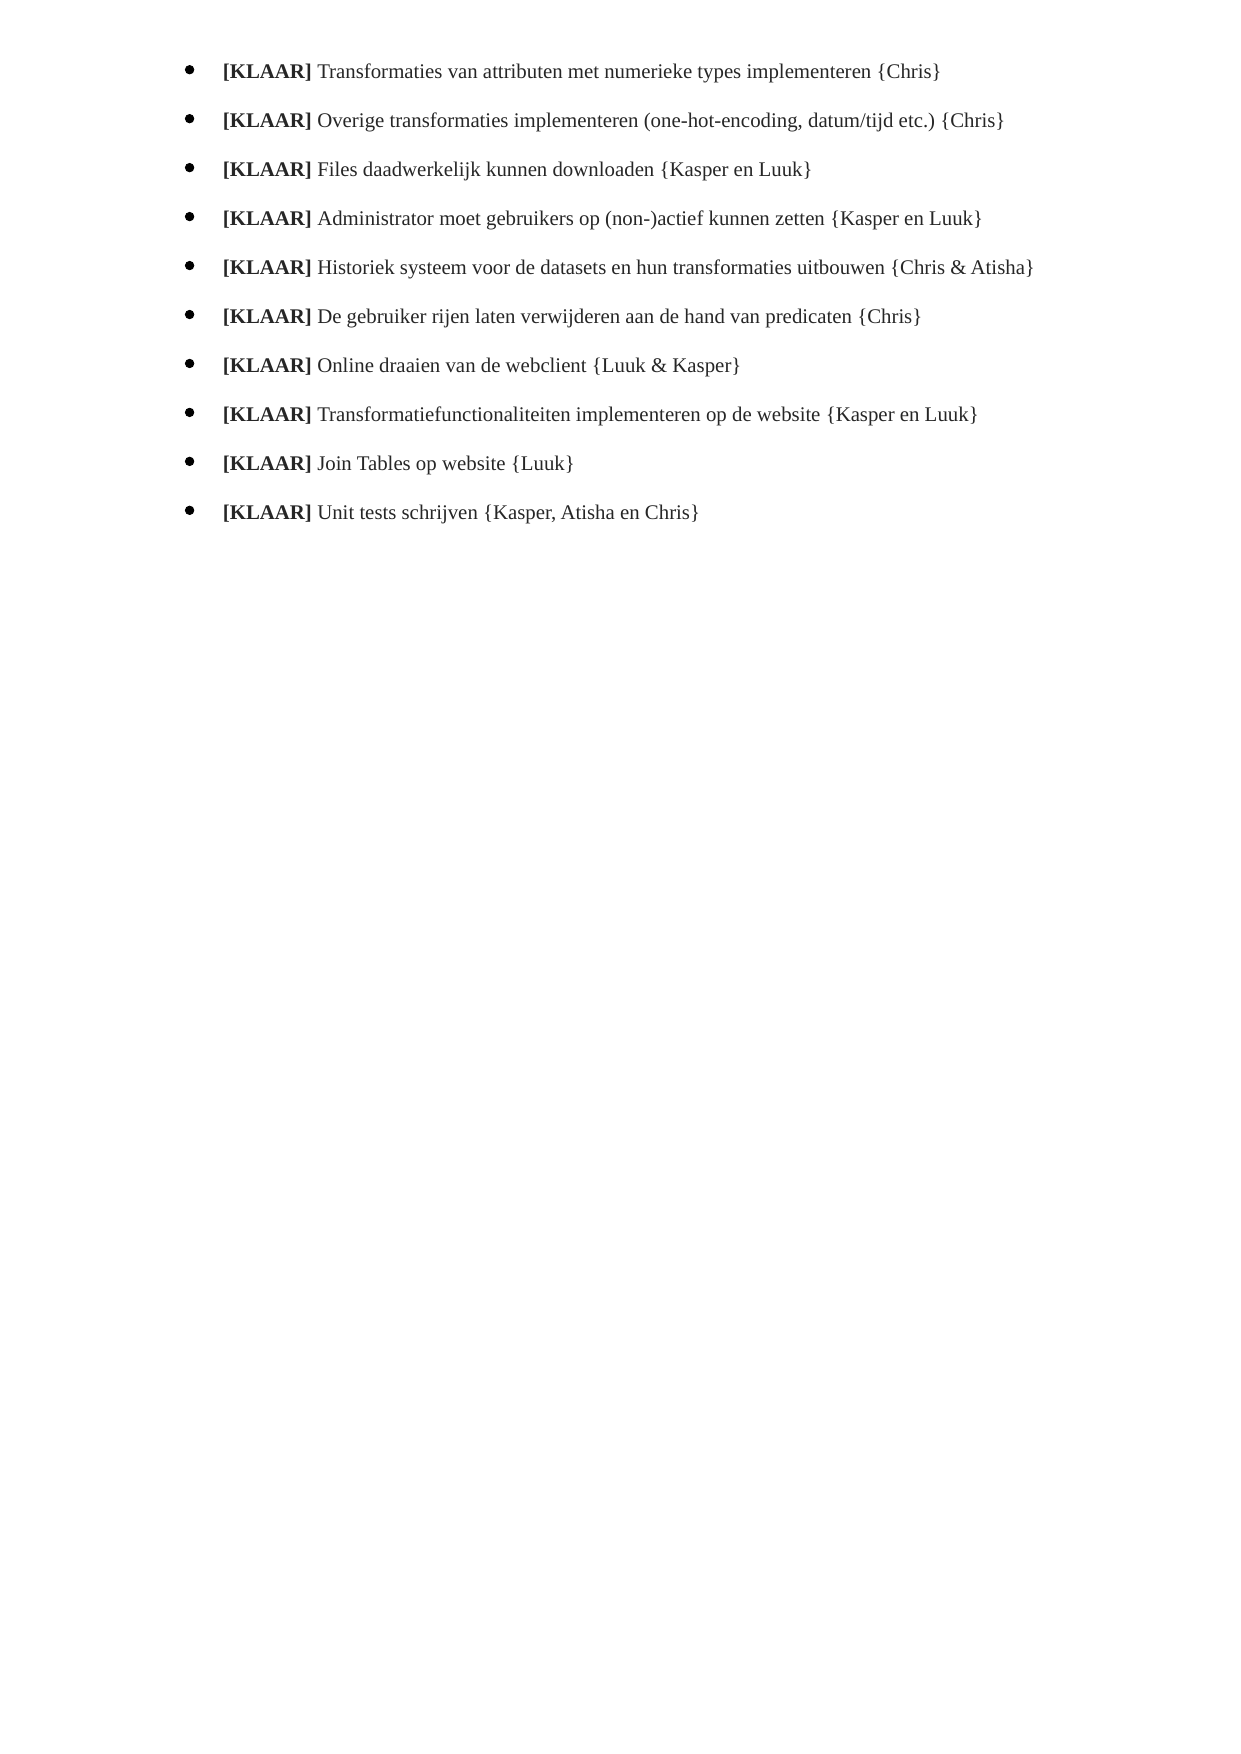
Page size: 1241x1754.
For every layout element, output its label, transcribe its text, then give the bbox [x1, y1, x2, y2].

list [KLAAR] Overige transformaties implementeren (one-hot-encoding, datum/tijd etc.) {Chris} [185, 108, 1093, 133]
list [KLAAR] Transformaties van attributen met numerieke types implementeren {Chris} [185, 59, 1093, 84]
list [KLAAR] De gebruiker rijen laten verwijderen aan de hand van predicaten {Chris} [185, 304, 1093, 329]
list [KLAAR] Online draaien van de webclient {Luuk & Kasper} [185, 353, 1093, 378]
list [KLAAR] Historiek systeem voor de datasets en hun transformaties uitbouwen {Chris & Atisha} [185, 255, 1093, 280]
list [KLAAR] Administrator moet gebruikers op (non-)actief kunnen zetten {Kasper en Luuk} [185, 206, 1093, 231]
list [KLAAR] Unit tests schrijven {Kasper, Atisha en Chris} [185, 500, 1093, 524]
list [KLAAR] Files daadwerkelijk kunnen downloaden {Kasper en Luuk} [185, 157, 1093, 182]
list [KLAAR] Join Tables op website {Luuk} [185, 451, 1093, 476]
list [KLAAR] Transformatiefunctionaliteiten implementeren op de website {Kasper en Luuk} [185, 402, 1093, 427]
